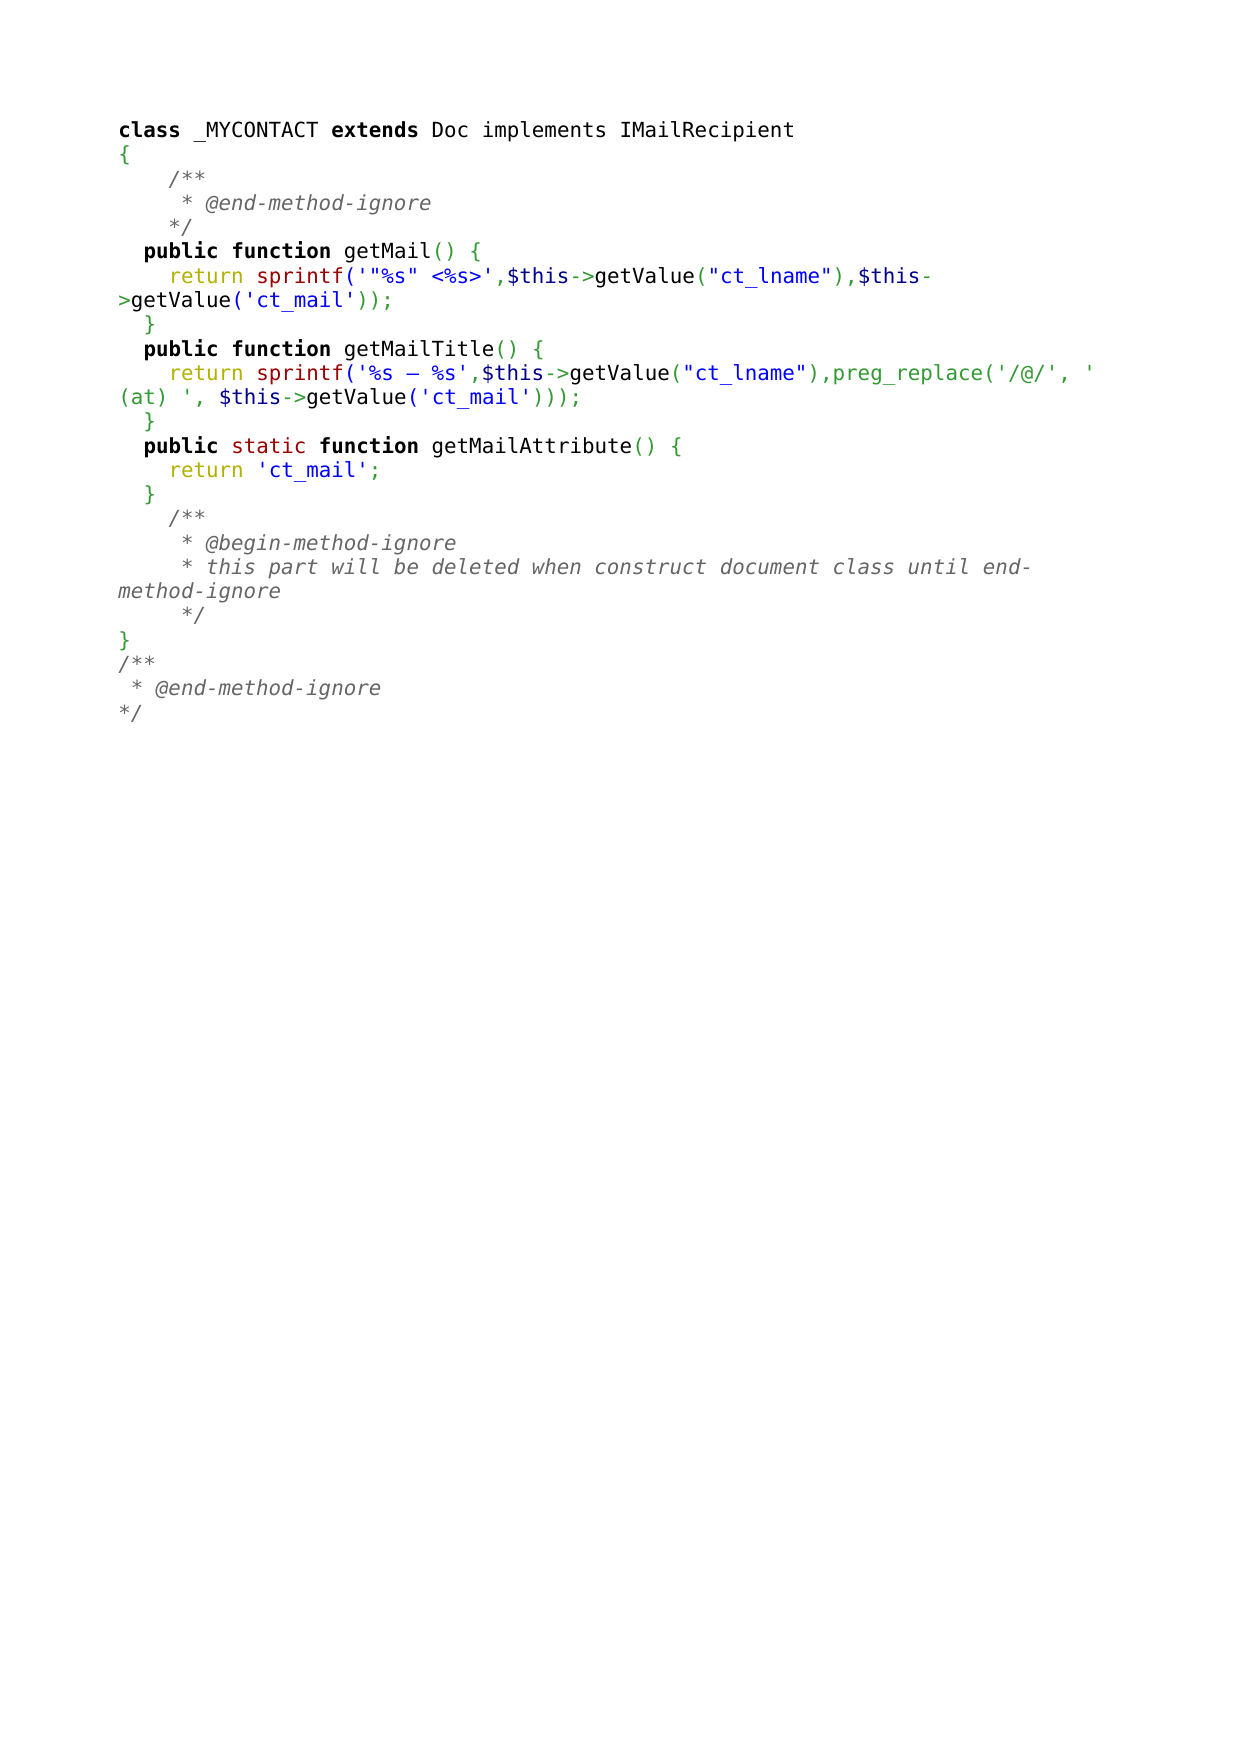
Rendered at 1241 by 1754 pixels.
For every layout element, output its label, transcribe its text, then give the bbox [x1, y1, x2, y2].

text */ [118, 603, 1122, 628]
text */ [118, 215, 1122, 239]
text /** [118, 167, 1122, 191]
text public static function getMailAttribute() { [118, 434, 1122, 458]
text } [118, 312, 1122, 337]
text } [118, 482, 1122, 506]
text * @end-method-ignore [118, 191, 1122, 215]
text return 'ct_mail'; [118, 458, 1122, 482]
text } [118, 628, 1122, 652]
text /** [118, 652, 1122, 676]
text class _MYCONTACT extends Doc implements IMailRecipient [118, 118, 1122, 142]
text */ [118, 701, 1122, 725]
text { [118, 142, 1122, 167]
text public function getMailTitle() { [118, 337, 1122, 361]
text return sprintf('%s — %s',$this->getValue("ct_lname"),preg_replace('/@/', ' (at) ', $this->getValue('ct_mail'))); [118, 361, 1122, 409]
text * @begin-method-ignore [118, 531, 1122, 555]
text /** [118, 506, 1122, 531]
text * @end-method-ignore [118, 676, 1122, 701]
text * this part will be deleted when construct document class until end-method-ignore [118, 555, 1122, 603]
text } [118, 409, 1122, 434]
text public function getMail() { [118, 239, 1122, 264]
text return sprintf('"%s" <%s>',$this->getValue("ct_lname"),$this->getValue('ct_mail')); [118, 264, 1122, 312]
